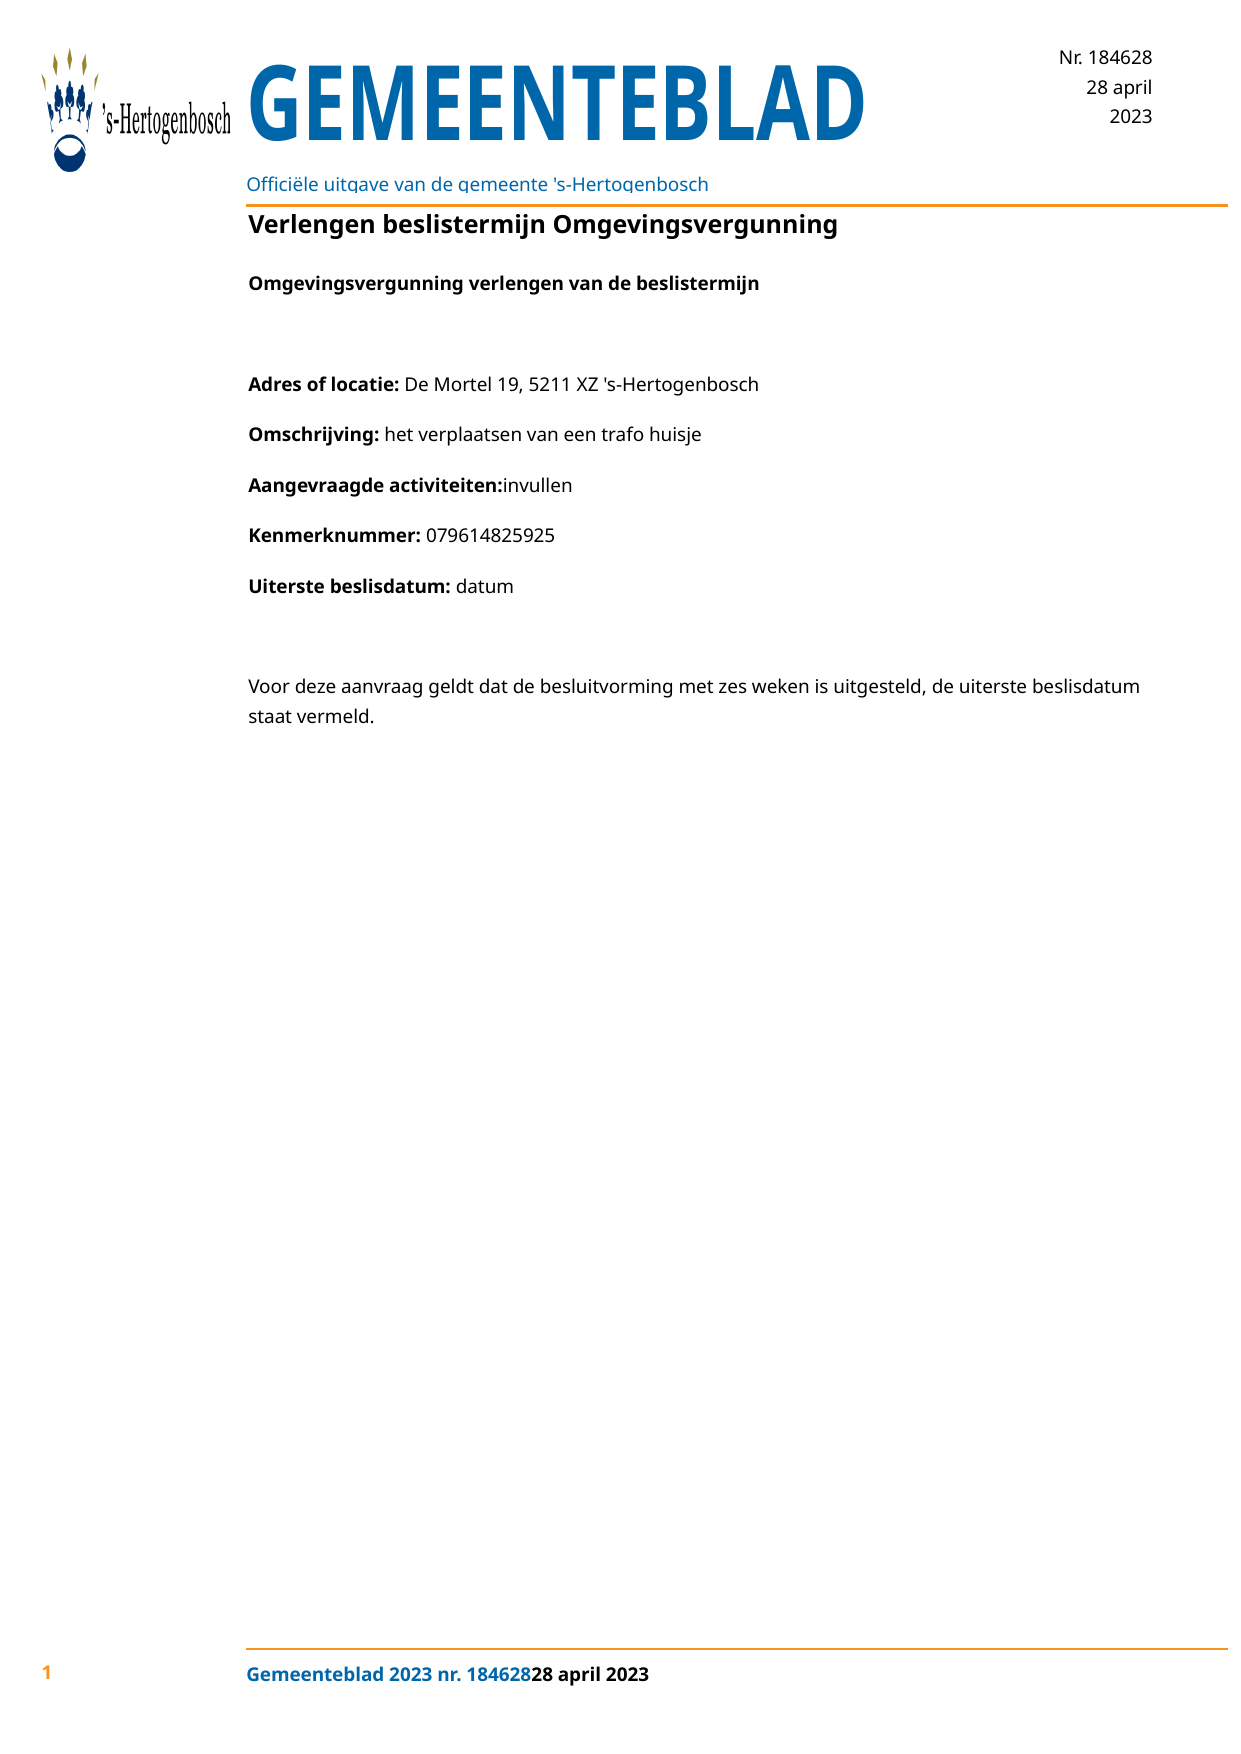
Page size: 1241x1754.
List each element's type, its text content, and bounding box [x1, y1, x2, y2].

text Omschrijving: het verplaatsen van een trafo huisje [248, 422, 1152, 447]
text Voor deze aanvraag geldt dat de besluitvorming met zes weken is uitgesteld, de uiterste beslisdatum staat vermeld. [248, 674, 1152, 729]
text Verlengen beslistermijn Omgevingsvergunning [248, 207, 1152, 241]
text Kenmerknummer: 079614825925 [248, 522, 1152, 548]
text Aangevraagde activiteiten:invullen [248, 472, 1152, 498]
text Adres of locatie: De Mortel 19, 5211 XZ 's-Hertogenbosch [248, 371, 1152, 397]
text Omgevingsvergunning verlengen van de beslistermijn [248, 270, 1152, 296]
picture [41, 47, 231, 172]
text Uiterste beslisdatum: datum [248, 573, 1152, 598]
